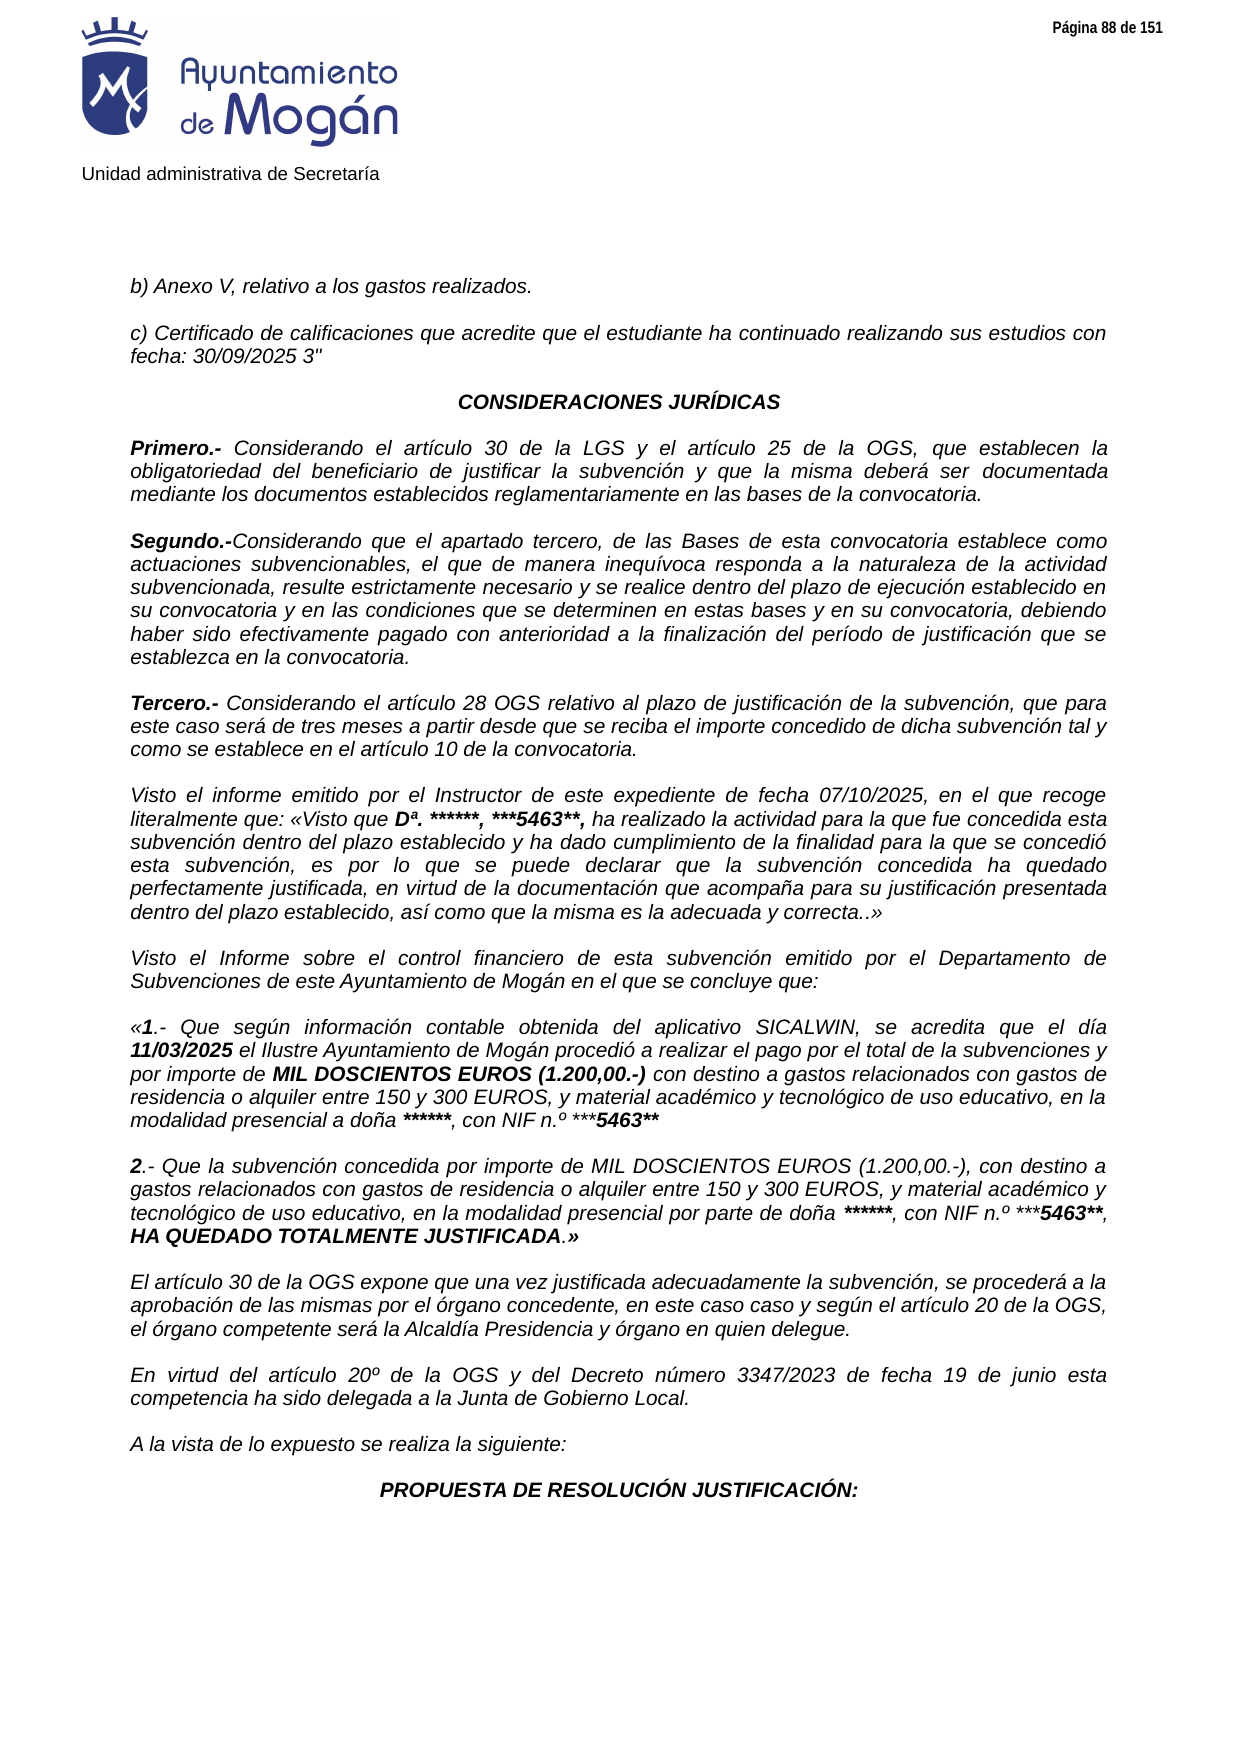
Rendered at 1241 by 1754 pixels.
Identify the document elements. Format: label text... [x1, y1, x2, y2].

text 2.- Que la subvención concedida por importe de MIL DOSCIENTOS EUROS (1.200,00.-), con destino a gastos relacionados con gastos de residencia o alquiler entre 150 y 300 EUROS, y material académico y tecnológico de uso educativo, en la modalidad presencial por parte de doña ******, con NIF n.º ***5463**, HA QUEDADO TOTALMENTE JUSTIFICADA.» [130, 1155, 1110, 1248]
text Tercero.- Considerando el artículo 28 OGS relativo al plazo de justificación de la subvención, que para este caso será de tres meses a partir desde que se reciba el importe concedido de dicha subvención tal y como se establece en el artículo 10 de la convocatoria. [130, 691, 1110, 761]
text El artículo 30 de la OGS expone que una vez justificada adecuadamente la subvención, se procederá a la aprobación de las mismas por el órgano concedente, en este caso caso y según el artículo 20 de la OGS, el órgano competente será la Alcaldía Presidencia y órgano en quien delegue. [130, 1271, 1110, 1340]
text A la vista de lo expuesto se realiza la siguiente: [130, 1433, 1110, 1456]
text Primero.- Considerando el artículo 30 de la LGS y el artículo 25 de la OGS, que establecen la obligatoriedad del beneficiario de justificar la subvención y que la misma deberá ser documentada mediante los documentos establecidos reglamentariamente en las bases de la convocatoria. [130, 437, 1110, 506]
text b) Anexo V, relativo a los gastos realizados. [130, 275, 1110, 298]
text «1.- Que según información contable obtenida del aplicativo SICALWIN, se acredita que el día 11/03/2025 el Ilustre Ayuntamiento de Mogán procedió a realizar el pago por el total de la subvenciones y por importe de MIL DOSCIENTOS EUROS (1.200,00.-) con destino a gastos relacionados con gastos de residencia o alquiler entre 150 y 300 EUROS, y material académico y tecnológico de uso educativo, en la modalidad presencial a doña ******, con NIF n.º ***5463** [130, 1016, 1110, 1132]
text PROPUESTA DE RESOLUCIÓN JUSTIFICACIÓN: [130, 1479, 1110, 1502]
text En virtud del artículo 20º de la OGS y del Decreto número 3347/2023 de fecha 19 de junio esta competencia ha sido delegada a la Junta de Gobierno Local. [130, 1363, 1110, 1410]
text CONSIDERACIONES JURÍDICAS [130, 390, 1110, 414]
text Segundo.-Considerando que el apartado tercero, de las Bases de esta convocatoria establece como actuaciones subvencionables, el que de manera inequívoca responda a la naturaleza de la actividad subvencionada, resulte estrictamente necesario y se realice dentro del plazo de ejecución establecido en su convocatoria y en las condiciones que se determinen en estas bases y en su convocatoria, debiendo haber sido efectivamente pagado con anterioridad a la finalización del período de justificación que se establezca en la convocatoria. [130, 529, 1110, 668]
text c) Certificado de calificaciones que acredite que el estudiante ha continuado realizando sus estudios con fecha: 30/09/2025 3" [130, 321, 1110, 367]
picture [81, 17, 398, 153]
text Visto el Informe sobre el control financiero de esta subvención emitido por el Departamento de Subvenciones de este Ayuntamiento de Mogán en el que se concluye que: [130, 946, 1110, 993]
text Visto el informe emitido por el Instructor de este expediente de fecha 07/10/2025, en el que recoge literalmente que: «Visto que Dª. ******, ***5463**, ha realizado la actividad para la que fue concedida esta subvención dentro del plazo establecido y ha dado cumplimiento de la finalidad para la que se concedió esta subvención, es por lo que se puede declarar que la subvención concedida ha quedado perfectamente justificada, en virtud de la documentación que acompaña para su justificación presentada dentro del plazo establecido, así como que la misma es la adecuada y correcta..» [130, 784, 1110, 923]
